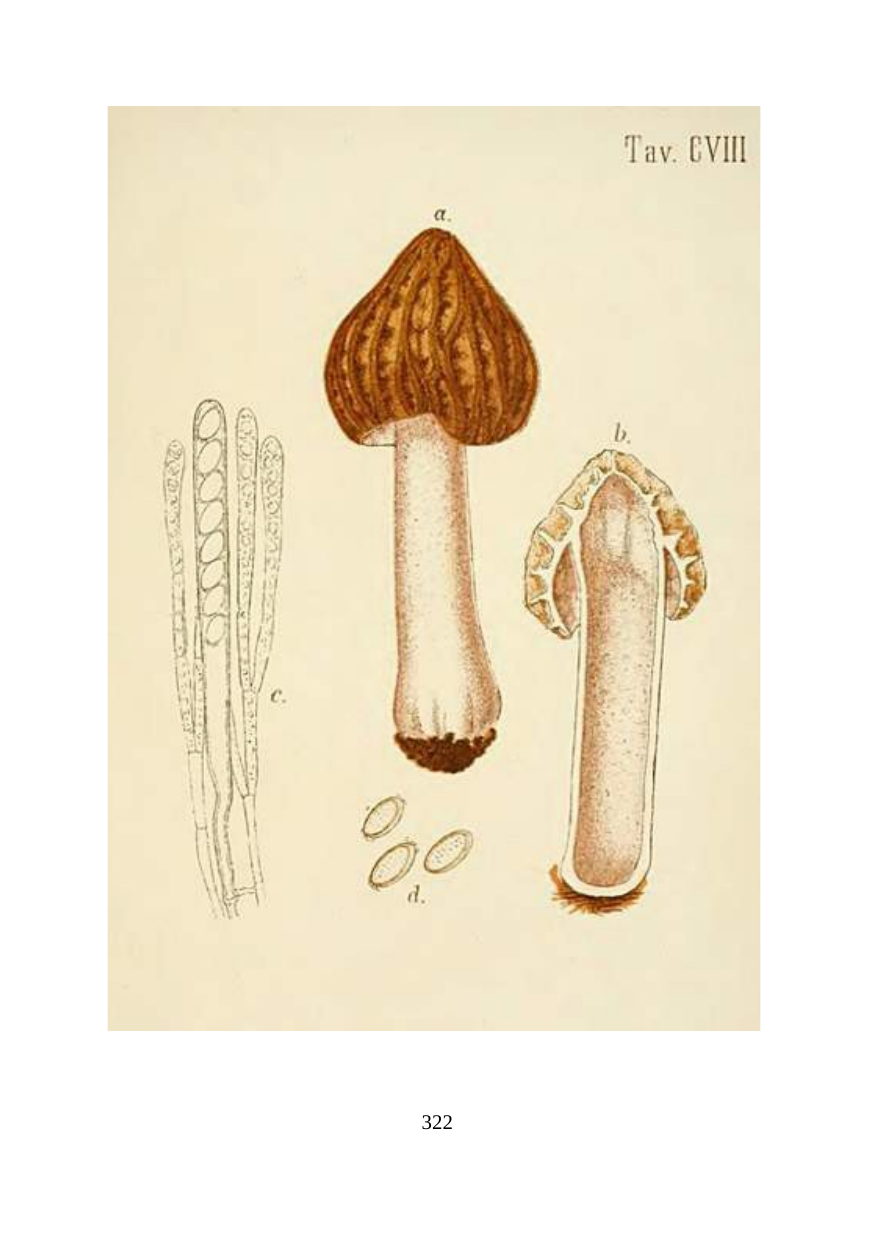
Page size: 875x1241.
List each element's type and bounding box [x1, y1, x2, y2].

picture [107, 106, 761, 1031]
